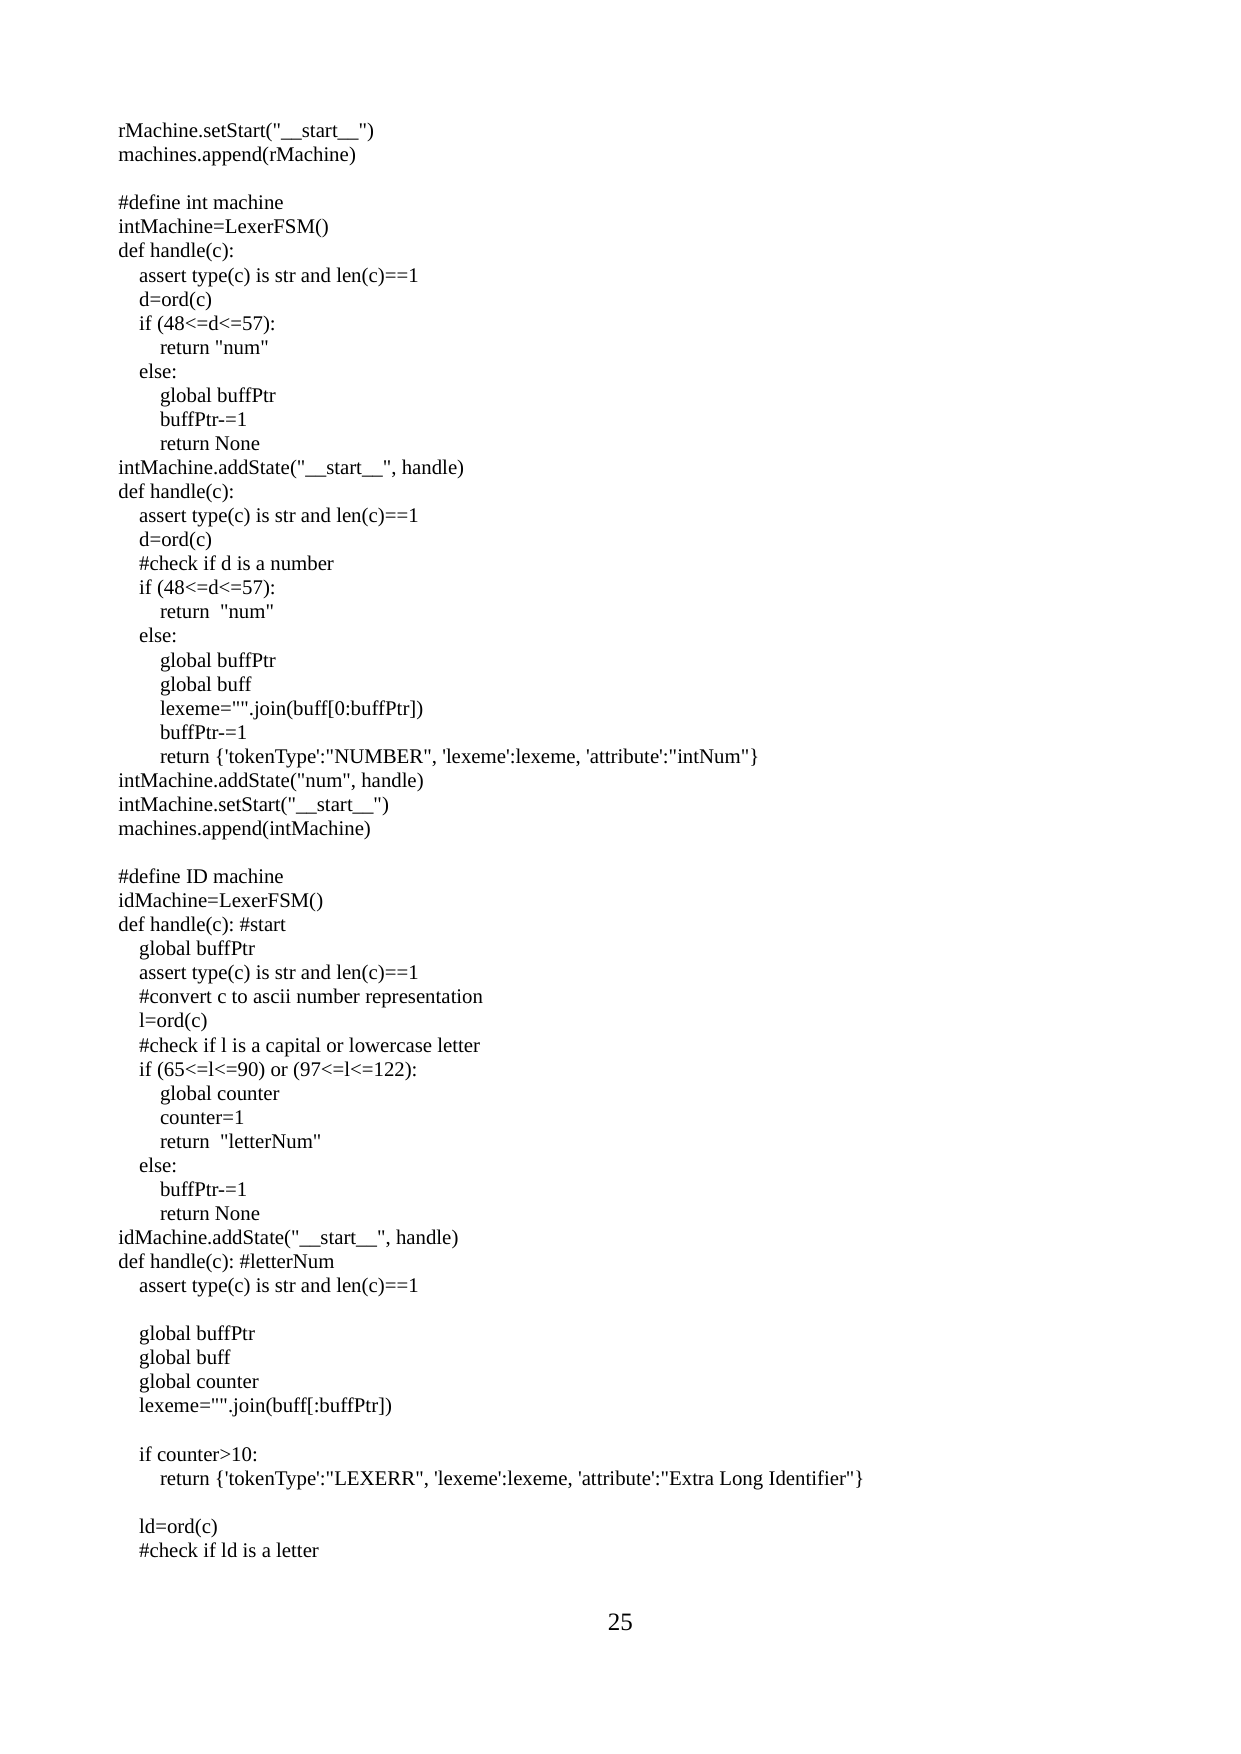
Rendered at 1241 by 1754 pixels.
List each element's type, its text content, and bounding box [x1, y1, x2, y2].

text def handle(c): #start [118, 912, 1122, 936]
text intMachine.addState("__start__", handle) [118, 455, 1122, 479]
text counter=1 [118, 1105, 1122, 1129]
text #check if l is a capital or lowercase letter [118, 1032, 1122, 1057]
text global buffPtr [118, 936, 1122, 960]
text else: [118, 623, 1122, 647]
text if (65<=l<=90) or (97<=l<=122): [118, 1057, 1122, 1081]
text machines.append(intMachine) [118, 816, 1122, 840]
text idMachine.addState("__start__", handle) [118, 1225, 1122, 1249]
text ld=ord(c) [118, 1514, 1122, 1538]
text intMachine.addState("num", handle) [118, 768, 1122, 792]
text assert type(c) is str and len(c)==1 [118, 262, 1122, 287]
text return "num" [118, 599, 1122, 623]
text assert type(c) is str and len(c)==1 [118, 1273, 1122, 1297]
text else: [118, 1153, 1122, 1177]
text #define int machine [118, 190, 1122, 214]
text assert type(c) is str and len(c)==1 [118, 503, 1122, 527]
text d=ord(c) [118, 527, 1122, 551]
text assert type(c) is str and len(c)==1 [118, 960, 1122, 984]
text return "num" [118, 335, 1122, 359]
text return "letterNum" [118, 1129, 1122, 1153]
text l=ord(c) [118, 1008, 1122, 1032]
text buffPtr-=1 [118, 1177, 1122, 1201]
text #check if d is a number [118, 551, 1122, 575]
text def handle(c): [118, 479, 1122, 503]
text global buff [118, 672, 1122, 696]
text def handle(c): [118, 238, 1122, 262]
text else: [118, 359, 1122, 383]
text return {'tokenType':"NUMBER", 'lexeme':lexeme, 'attribute':"intNum"} [118, 744, 1122, 768]
text idMachine=LexerFSM() [118, 888, 1122, 912]
text global counter [118, 1081, 1122, 1105]
text if (48<=d<=57): [118, 575, 1122, 599]
text #define ID machine [118, 864, 1122, 888]
text #check if ld is a letter [118, 1538, 1122, 1562]
text d=ord(c) [118, 287, 1122, 311]
text if (48<=d<=57): [118, 311, 1122, 335]
text global buffPtr [118, 1321, 1122, 1345]
text global buffPtr [118, 647, 1122, 672]
text return {'tokenType':"LEXERR", 'lexeme':lexeme, 'attribute':"Extra Long Identifier"} [118, 1466, 1122, 1490]
text intMachine=LexerFSM() [118, 214, 1122, 238]
text lexeme="".join(buff[:buffPtr]) [118, 1393, 1122, 1417]
text global buffPtr [118, 383, 1122, 407]
text intMachine.setStart("__start__") [118, 792, 1122, 816]
text return None [118, 431, 1122, 455]
text buffPtr-=1 [118, 720, 1122, 744]
text def handle(c): #letterNum [118, 1249, 1122, 1273]
text buffPtr-=1 [118, 407, 1122, 431]
text lexeme="".join(buff[0:buffPtr]) [118, 696, 1122, 720]
text global counter [118, 1369, 1122, 1393]
text if counter>10: [118, 1442, 1122, 1466]
text machines.append(rMachine) [118, 142, 1122, 166]
text rMachine.setStart("__start__") [118, 118, 1122, 142]
text return None [118, 1201, 1122, 1225]
text global buff [118, 1345, 1122, 1369]
text #convert c to ascii number representation [118, 984, 1122, 1008]
